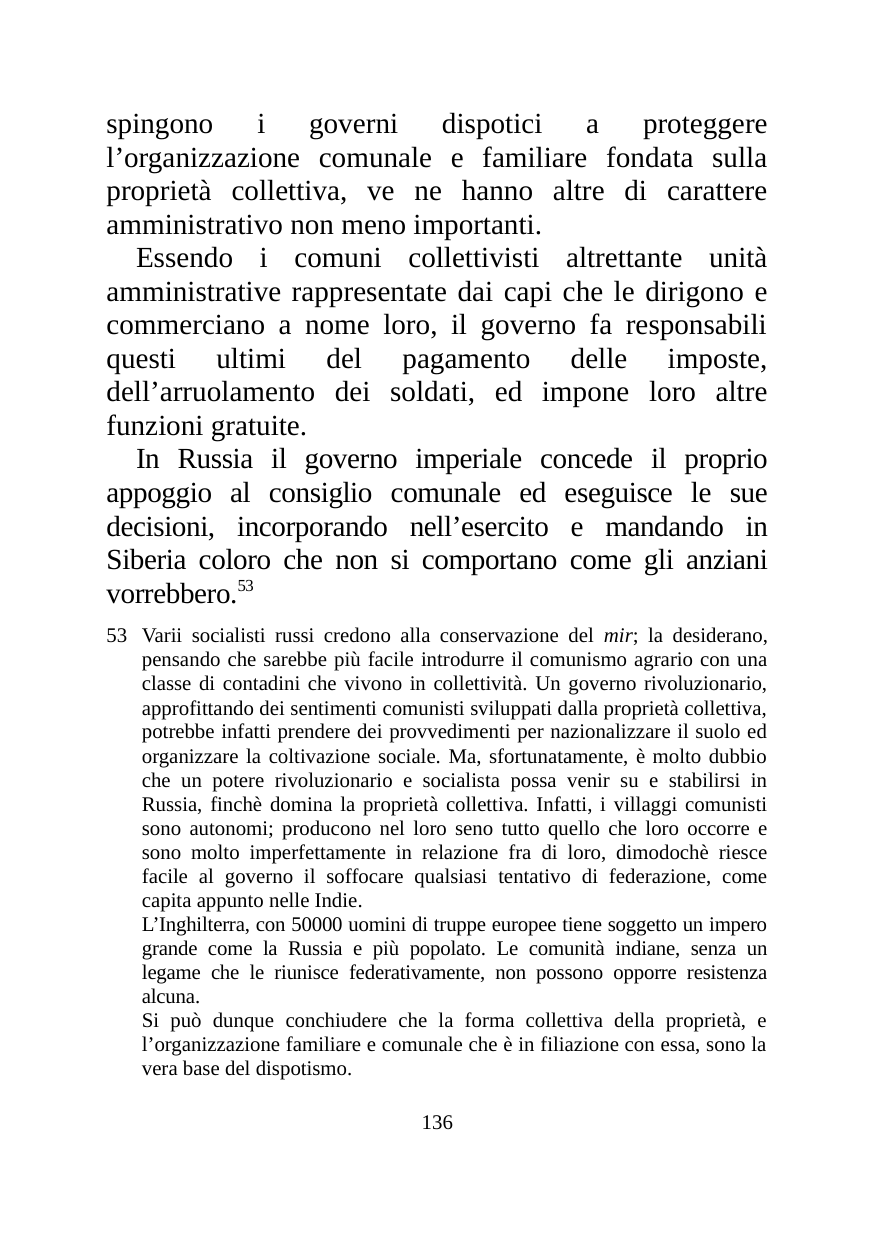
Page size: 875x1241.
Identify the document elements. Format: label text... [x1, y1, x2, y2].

text Varii socialisti russi credono alla conservazione del mir; la desiderano, pensando che sarebbe più facile introdurre il comunismo agrario con una classe di contadini che vivono in collettività. Un governo rivoluzionario, approfittando dei sentimenti comunisti sviluppati dalla proprietà collettiva, potrebbe infatti prendere dei provvedimenti per nazionalizzare il suolo ed organizzare la coltivazione sociale. Ma, sfortunatamente, è molto dubbio che un potere rivoluzionario e socialista possa venir su e stabilirsi in Russia, finchè domina la proprietà collettiva. Infatti, i villaggi comunisti sono autonomi; producono nel loro seno tutto quello che loro occorre e sono molto imperfettamente in relazione fra di loro, dimodochè riesce facile al governo il soffocare qualsiasi tentativo di federazione, come capita appunto nelle Indie. [106, 623, 768, 912]
text Si può dunque conchiudere che la forma collettiva della proprietà, e l’organizzazione familiare e comunale che è in filiazione con essa, sono la vera base del dispotismo. [142, 1008, 768, 1080]
text In Russia il governo imperiale concede il proprio appoggio al consiglio comunale ed eseguisce le sue decisioni, incorporando nell’esercito e mandando in Siberia coloro che non si comportano come gli anziani vorrebbero. [106, 442, 768, 609]
text L’Inghilterra, con 50000 uomini di truppe europee tiene soggetto un impero grande come la Russia e più popolato. Le comunità indiane, senza un legame che le riunisce federativamente, non possono opporre resistenza alcuna. [142, 912, 768, 1008]
text spingono i governi dispotici a proteggere l’organizzazione comunale e familiare fondata sulla proprietà collettiva, ve ne hanno altre di carattere amministrativo non meno importanti. [106, 106, 768, 240]
text Essendo i comuni collettivisti altrettante unità amministrative rappresentate dai capi che le dirigono e commerciano a nome loro, il governo fa responsabili questi ultimi del pagamento delle imposte, dell’arruolamento dei soldati, ed impone loro altre funzioni gratuite. [106, 240, 768, 442]
